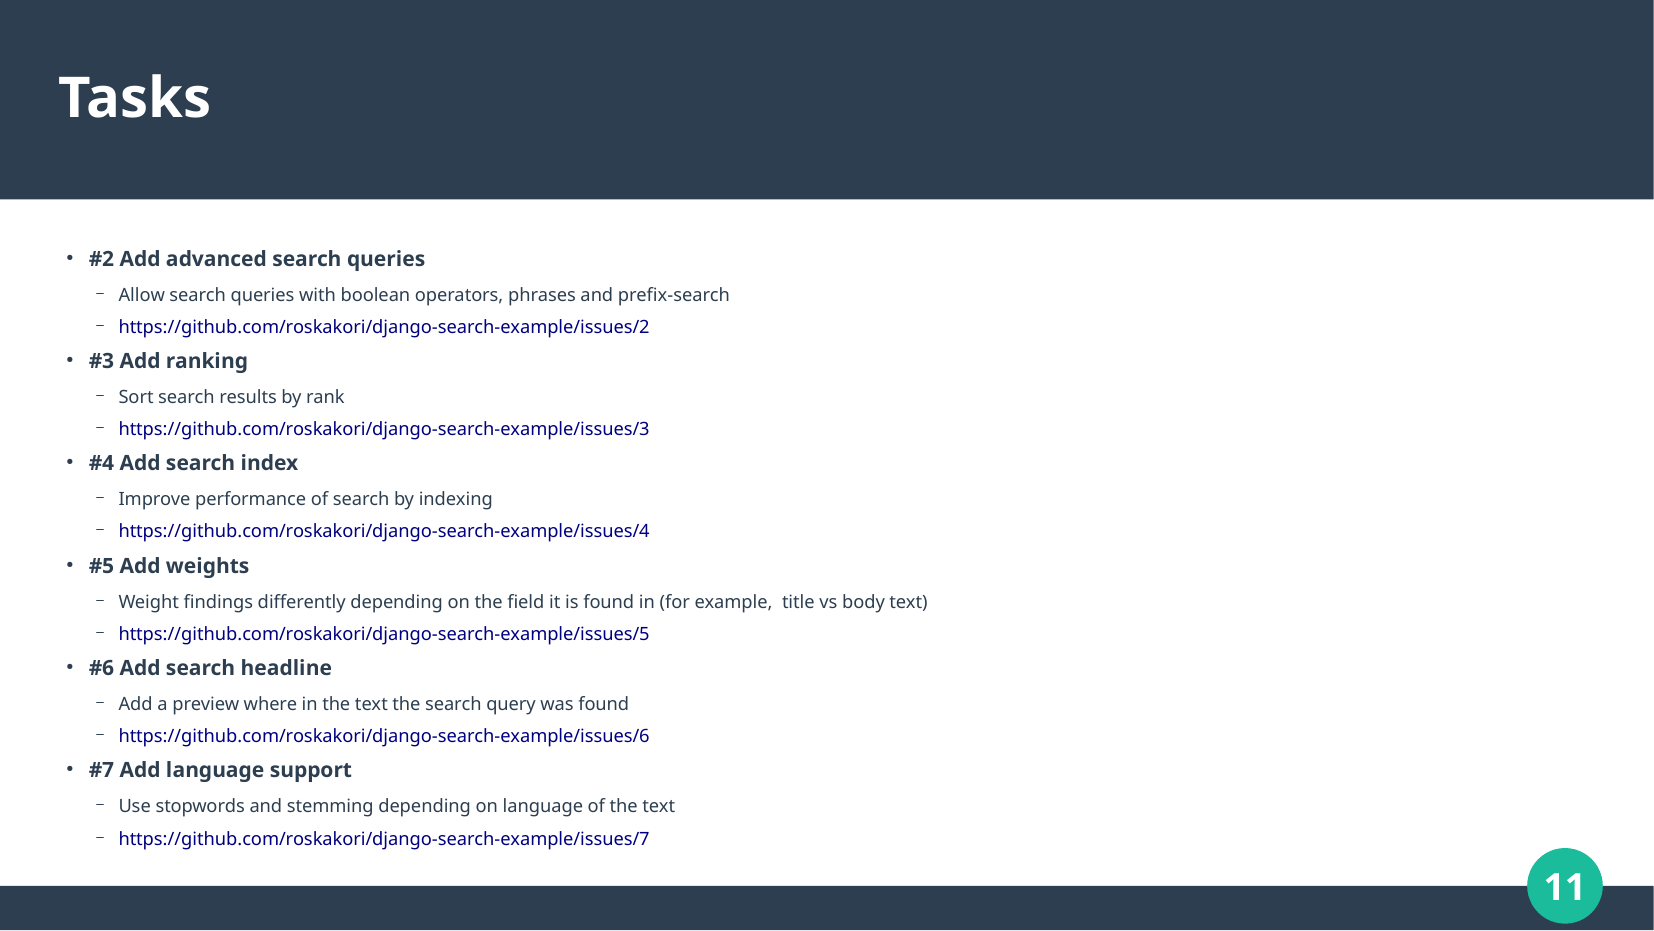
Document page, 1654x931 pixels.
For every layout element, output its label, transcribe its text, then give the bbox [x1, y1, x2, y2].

list #2 Add advanced search queries Allow search queries with boolean operators, phrases and prefix-search https://github.com/roskakori/django-search-example/issues/2 #3 Add ranking Sort search results by rank https://github.com/roskakori/django-search-example/issues/3 #4 Add search index Improve performance of search by indexing https://github.com/roskakori/django-search-example/issues/4 #5 Add weights Weight findings differently depending on the field it is found in (for example, title vs body text) https://github.com/roskakori/django-search-example/issues/5 #6 Add search headline Add a preview where in the text the search query was found https://github.com/roskakori/django-search-example/issues/6 #7 Add language support Use stopwords and stemming depending on language of the text https://github.com/roskakori/django-search-example/issues/7 [59, 243, 1595, 864]
title Tasks [59, 37, 1595, 156]
